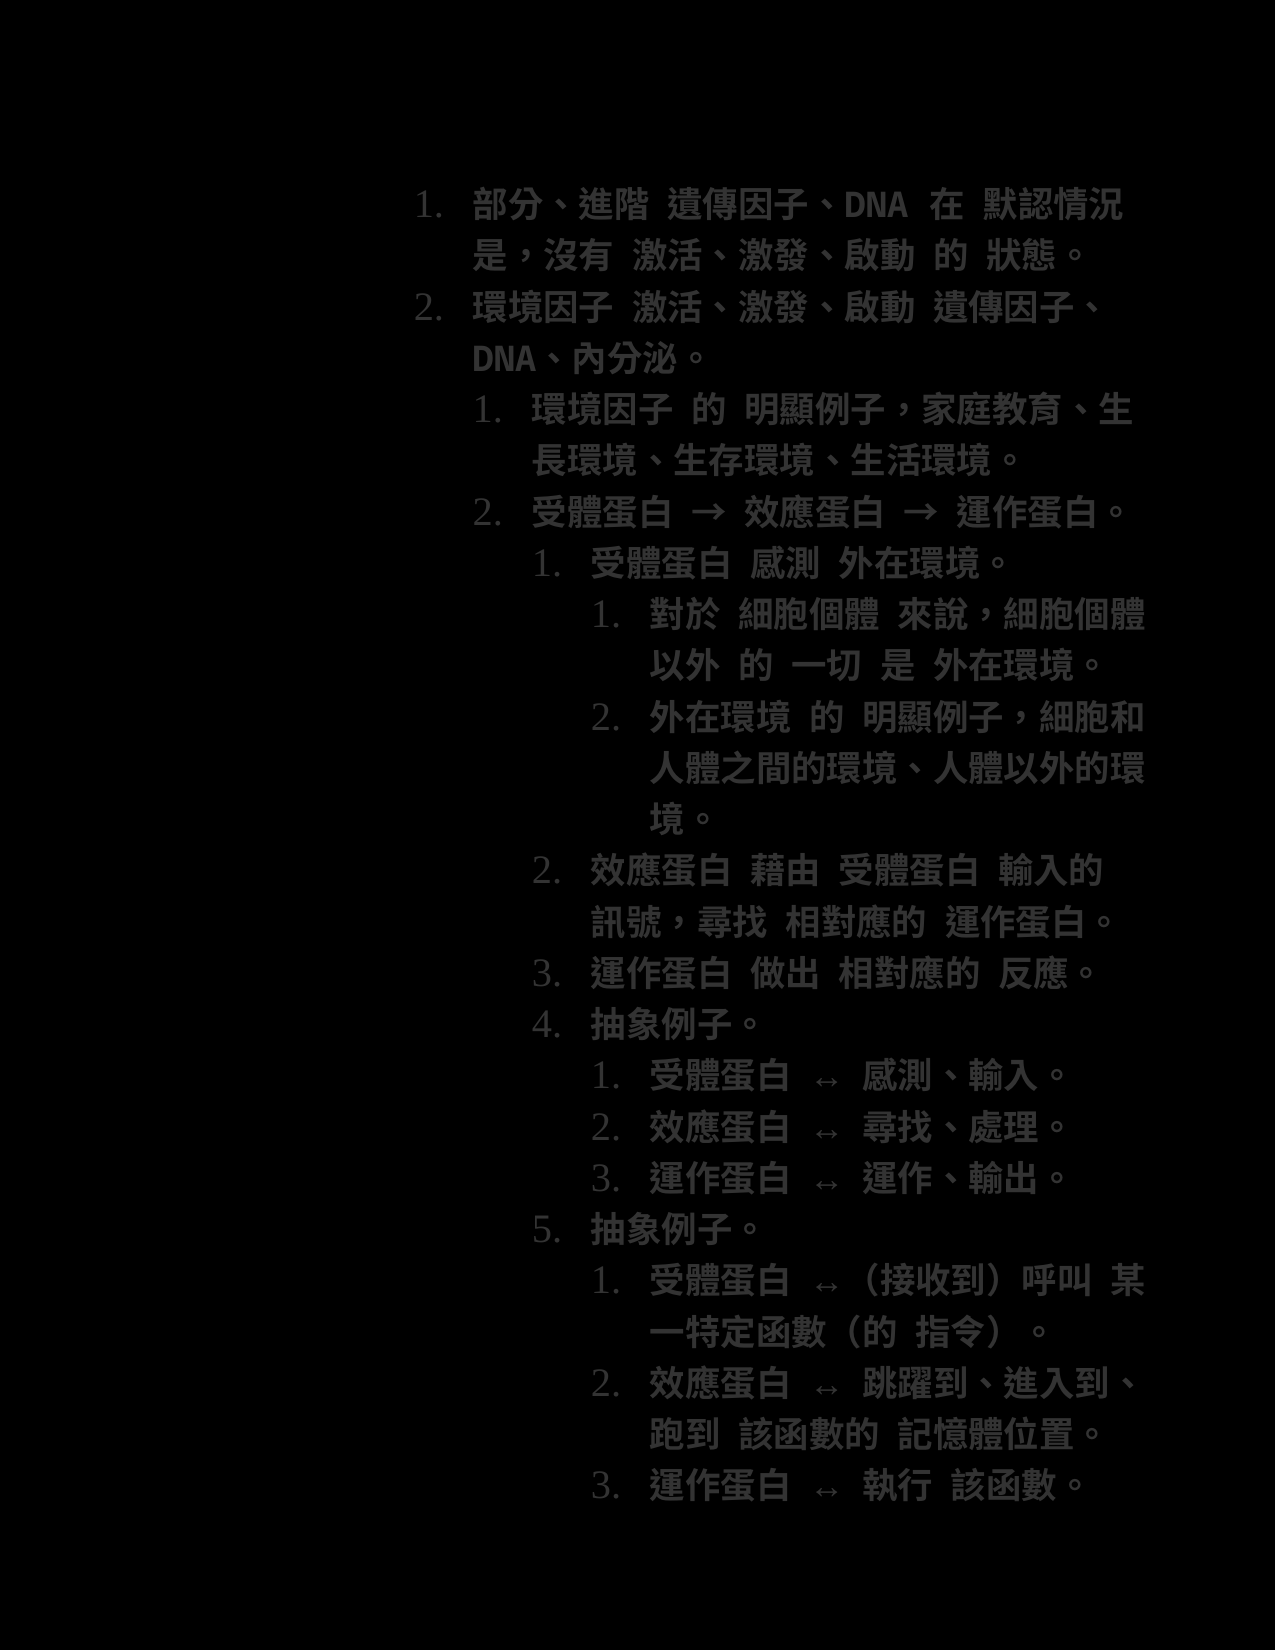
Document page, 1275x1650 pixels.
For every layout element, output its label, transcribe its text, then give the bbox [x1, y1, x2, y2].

list 受體蛋白 感測 外在環境。 [532, 535, 1157, 587]
list 外在環境 的 明顯例子，細胞和人體之間的環境、人體以外的環境。 [591, 689, 1157, 843]
list 受體蛋白 ↔ 感測、輸入。 [591, 1048, 1157, 1099]
list 運作蛋白 做出 相對應的 反應。 [532, 945, 1157, 997]
list 對於 細胞個體 來說，細胞個體 以外 的 一切 是 外在環境。 [591, 587, 1157, 689]
list 部分、進階 遺傳因子、DNA 在 默認情況 是，沒有 激活、激發、啟動 的 狀態。 [413, 176, 1157, 279]
list 抽象例子。 [532, 997, 1157, 1048]
list 效應蛋白 藉由 受體蛋白 輸入的 訊號，尋找 相對應的 運作蛋白。 [532, 843, 1157, 945]
list 環境因子 的 明顯例子，家庭教育、生長環境、生存環境、生活環境。 [472, 382, 1157, 484]
list 效應蛋白 ↔ 尋找、處理。 [591, 1099, 1157, 1150]
list 效應蛋白 ↔ 跳躍到、進入到、跑到 該函數的 記憶體位置。 [591, 1355, 1157, 1458]
list 運作蛋白 ↔ 運作、輸出。 [591, 1150, 1157, 1202]
list 受體蛋白 → 效應蛋白 → 運作蛋白。 [472, 484, 1157, 535]
list 抽象例子。 [532, 1202, 1157, 1253]
list 受體蛋白 ↔（接收到）呼叫 某一特定函數（的 指令）。 [591, 1253, 1157, 1355]
list 環境因子 激活、激發、啟動 遺傳因子、DNA、內分泌。 [413, 279, 1157, 382]
list 運作蛋白 ↔ 執行 該函數。 [591, 1458, 1157, 1509]
